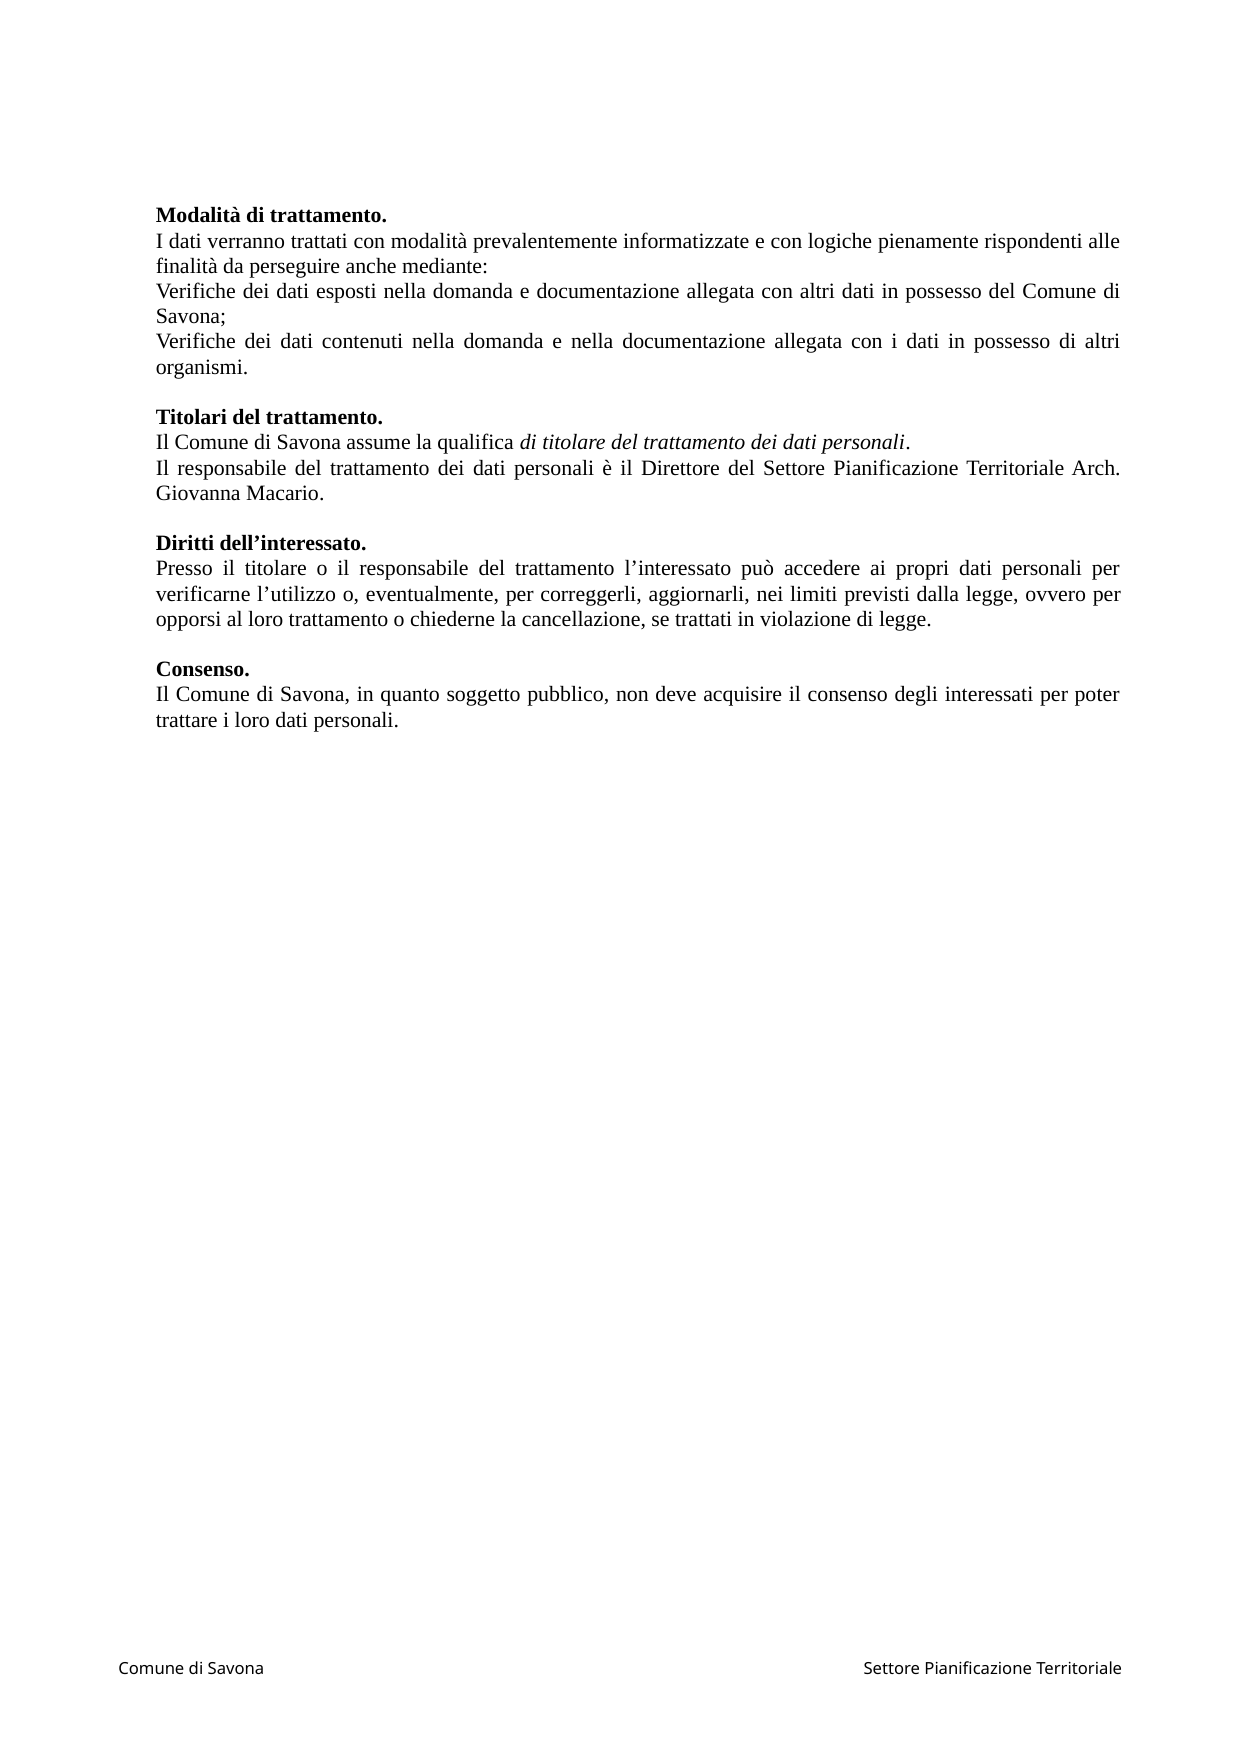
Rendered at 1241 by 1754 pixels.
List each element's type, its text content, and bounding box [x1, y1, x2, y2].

text Il responsabile del trattamento dei dati personali è il Direttore del Settore Pianificazione Territoriale Arch. Giovanna Macario. [156, 454, 1122, 505]
text Diritti dell’interessato. [156, 530, 1122, 555]
text Verifiche dei dati esposti nella domanda e documentazione allegata con altri dati in possesso del Comune di Savona; [156, 278, 1122, 328]
text Il Comune di Savona assume la qualifica di titolare del trattamento dei dati personali. [156, 429, 1122, 454]
text Il Comune di Savona, in quanto soggetto pubblico, non deve acquisire il consenso degli interessati per poter trattare i loro dati personali. [156, 681, 1122, 732]
text Modalità di trattamento. [156, 202, 1122, 228]
text Verifiche dei dati contenuti nella domanda e nella documentazione allegata con i dati in possesso di altri organismi. [156, 328, 1122, 379]
text Presso il titolare o il responsabile del trattamento l’interessato può accedere ai propri dati personali per verificarne l’utilizzo o, eventualmente, per correggerli, aggiornarli, nei limiti previsti dalla legge, ovvero per opporsi al loro trattamento o chiederne la cancellazione, se trattati in violazione di legge. [156, 555, 1122, 631]
text Consenso. [156, 656, 1122, 681]
text I dati verranno trattati con modalità prevalentemente informatizzate e con logiche pienamente rispondenti alle finalità da perseguire anche mediante: [156, 228, 1122, 278]
text Titolari del trattamento. [156, 404, 1122, 429]
